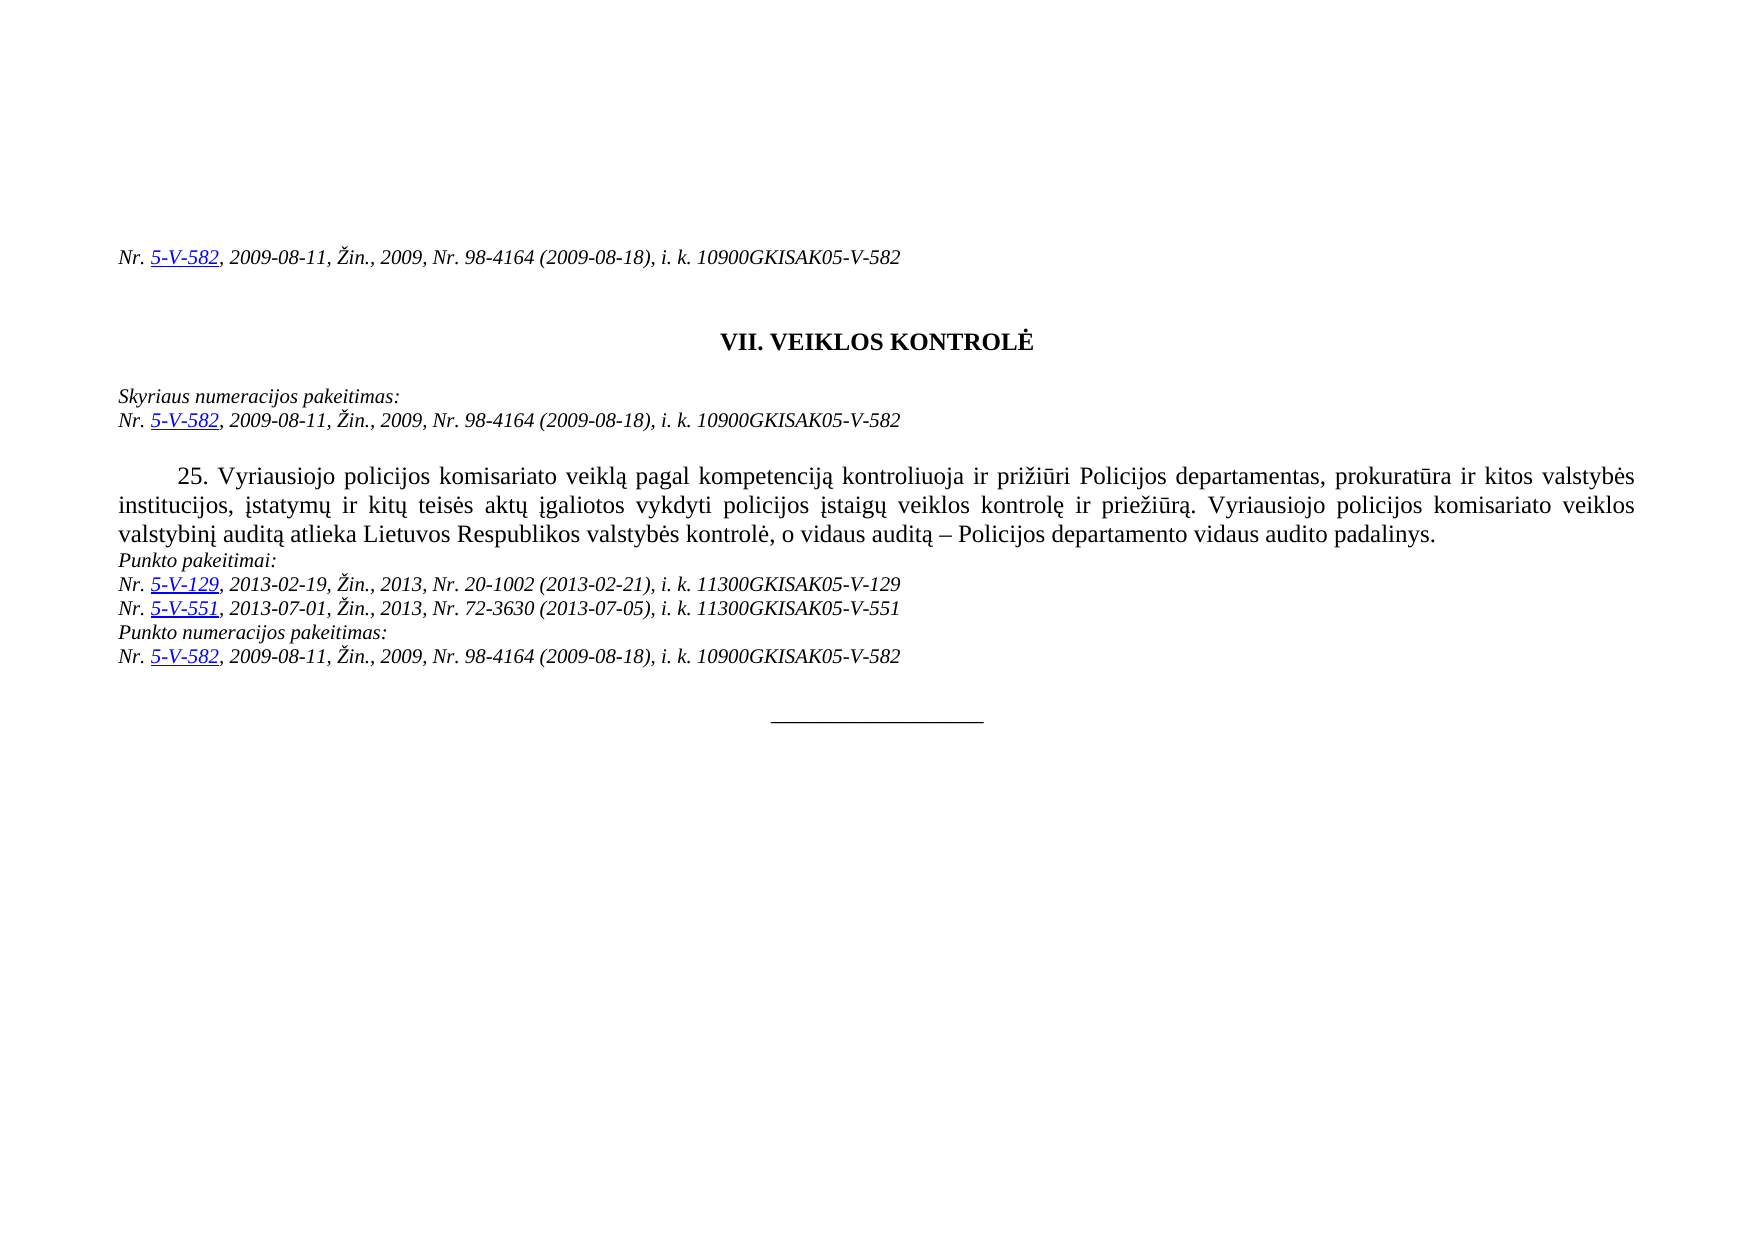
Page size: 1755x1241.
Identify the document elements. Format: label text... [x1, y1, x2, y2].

text Nr. 5-V-551, 2013-07-01, Žin., 2013, Nr. 72-3630 (2013-07-05), i. k. 11300GKISAK05-V-551 [118, 596, 1636, 620]
text Nr. 5-V-582, 2009-08-11, Žin., 2009, Nr. 98-4164 (2009-08-18), i. k. 10900GKISAK05-V-582 [118, 644, 1636, 668]
text 25. Vyriausiojo policijos komisariato veiklą pagal kompetenciją kontroliuoja ir prižiūri Policijos departamentas, prokuratūra ir kitos valstybės institucijos, įstatymų ir kitų teisės aktų įgaliotos vykdyti policijos įstaigų veiklos kontrolę ir priežiūrą. Vyriausiojo policijos komisariato veiklos valstybinį auditą atlieka Lietuvos Respublikos valstybės kontrolė, o vidaus auditą – Policijos departamento vidaus audito padalinys. [118, 461, 1636, 547]
text Nr. 5-V-582, 2009-08-11, Žin., 2009, Nr. 98-4164 (2009-08-18), i. k. 10900GKISAK05-V-582 [118, 408, 1636, 432]
text Punkto numeracijos pakeitimas: [118, 620, 1636, 644]
text VII. VEIKLOS KONTROLĖ [118, 327, 1636, 356]
text Skyriaus numeracijos pakeitimas: [118, 384, 1636, 408]
text Nr. 5-V-129, 2013-02-19, Žin., 2013, Nr. 20-1002 (2013-02-21), i. k. 11300GKISAK05-V-129 [118, 572, 1636, 596]
text Nr. 5-V-582, 2009-08-11, Žin., 2009, Nr. 98-4164 (2009-08-18), i. k. 10900GKISAK05-V-582 [118, 245, 1636, 269]
text _________________ [118, 697, 1636, 725]
text Punkto pakeitimai: [118, 547, 1636, 572]
